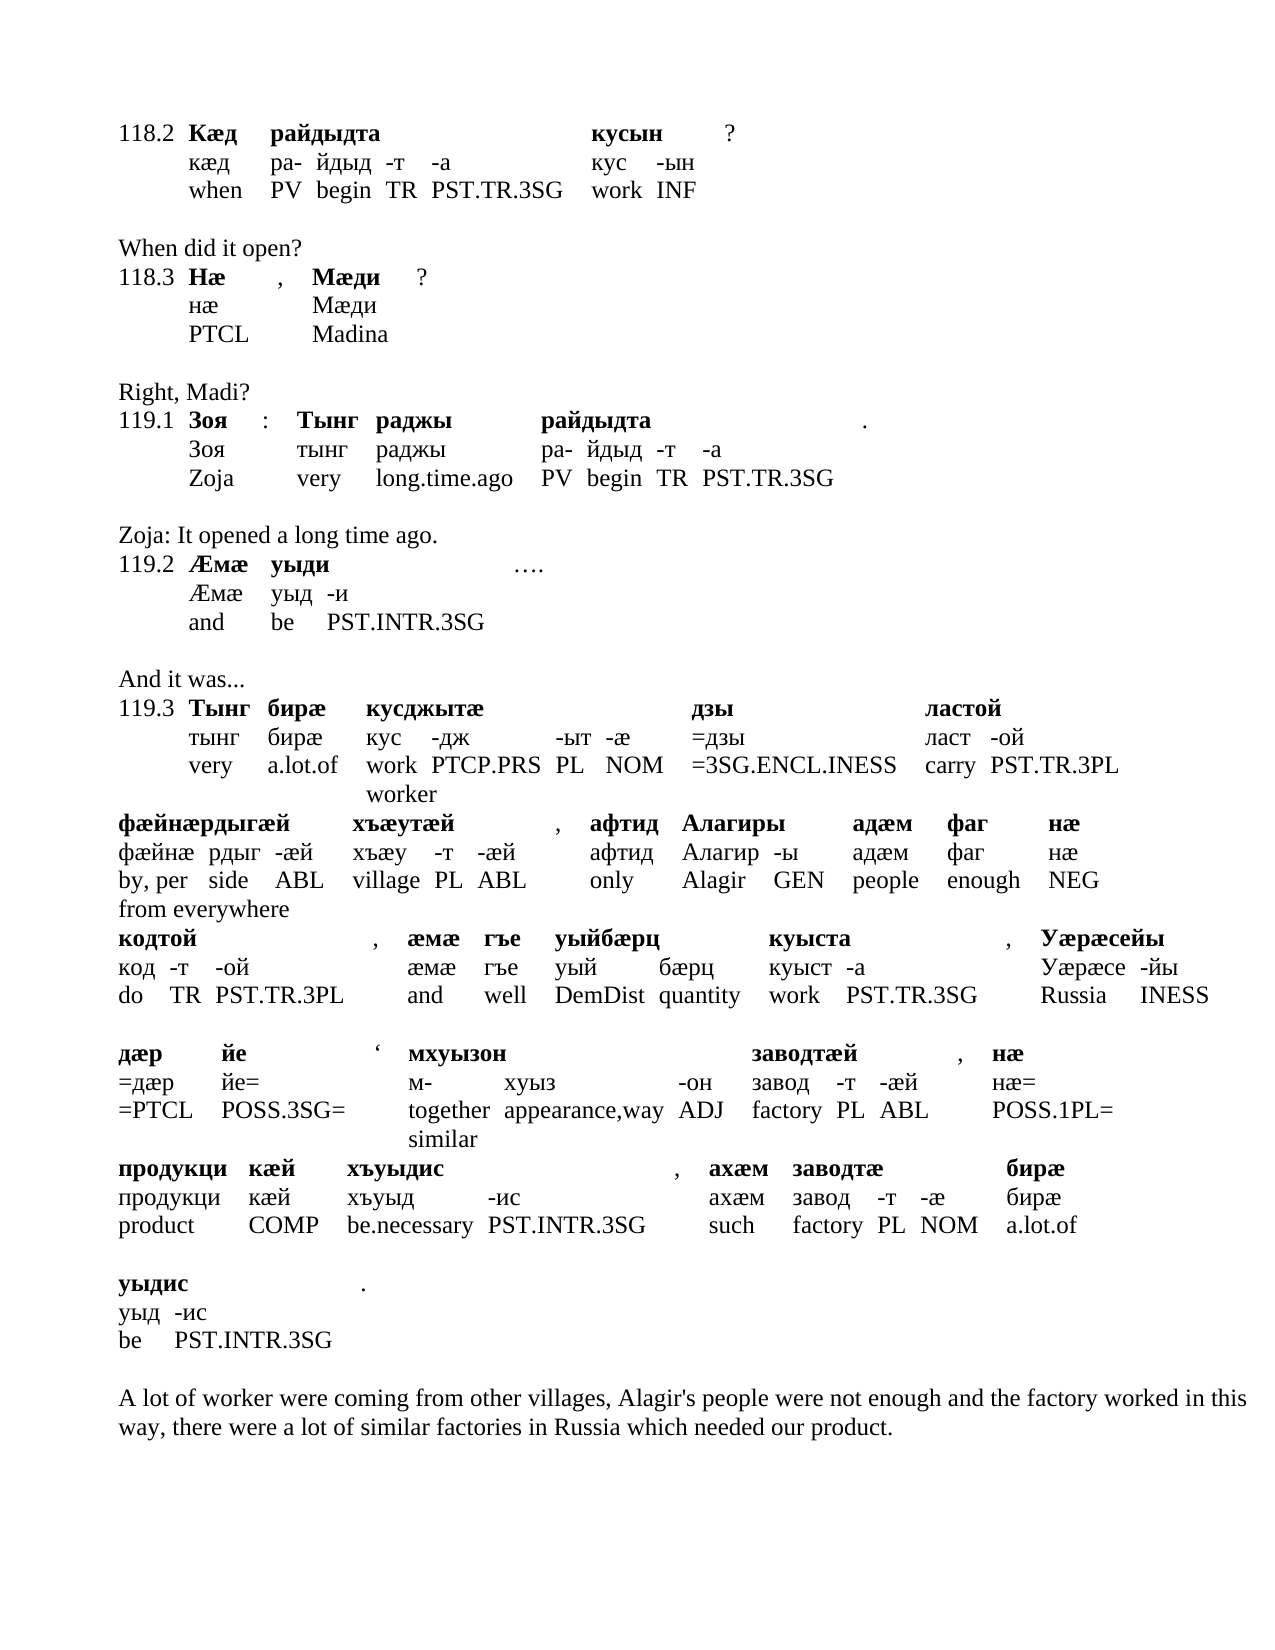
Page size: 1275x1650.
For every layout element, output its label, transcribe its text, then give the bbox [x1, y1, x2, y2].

text Зоя [188, 434, 234, 463]
text -æ [605, 722, 664, 751]
text very [297, 463, 348, 492]
text -ой [215, 952, 344, 981]
text 119.2 [118, 549, 174, 578]
text PST.TR.3PL [990, 751, 1119, 779]
text хъæу [352, 837, 420, 866]
text бирæ [1006, 1182, 1077, 1211]
text бирæ [1006, 1153, 1091, 1182]
text PST.TR.3SG [846, 981, 978, 1009]
text , [555, 808, 576, 837]
text worker [366, 779, 678, 808]
text PST.TR.3SG [431, 176, 563, 204]
text POSS.1PL= [992, 1096, 1114, 1124]
text тынг [297, 434, 348, 463]
text уыд [118, 1297, 160, 1326]
text заводтæй [752, 1038, 943, 1067]
text 119.1 [118, 406, 174, 434]
text begin [316, 176, 372, 204]
text -т [434, 837, 463, 866]
text PST.TR.3PL [215, 981, 344, 1009]
text 119.3 [118, 693, 174, 722]
text ABL [274, 866, 324, 894]
text PTCP.PRS [431, 751, 542, 779]
text афтид [589, 808, 668, 837]
text нæ [1048, 808, 1113, 837]
text TR [385, 176, 417, 204]
text -т [169, 952, 201, 981]
text м- [408, 1067, 490, 1096]
text , [372, 923, 393, 952]
text =3SG.ENCL.INESS [691, 751, 897, 779]
text such [709, 1211, 765, 1239]
text гъе [484, 952, 527, 981]
text Уæрæсе [1040, 952, 1126, 981]
text гъе [484, 923, 541, 952]
text work [366, 751, 417, 779]
text quantity [659, 981, 741, 1009]
text бæрц [659, 952, 741, 981]
text NOM [605, 751, 664, 779]
text PST.INTR.3SG [488, 1211, 646, 1239]
text PL [434, 866, 463, 894]
text Alagir [682, 866, 759, 894]
text -дж [431, 722, 542, 751]
text -ис [174, 1297, 333, 1326]
text , [277, 262, 298, 291]
text POSS.3SG= [221, 1096, 346, 1124]
text тынг [188, 722, 240, 751]
text side [208, 866, 261, 894]
text мхуызон [408, 1038, 738, 1067]
text …. [513, 549, 544, 578]
text a.lot.of [1006, 1211, 1077, 1239]
text нæ [1048, 837, 1099, 866]
text æмæ [407, 952, 456, 981]
text NOM [920, 1211, 978, 1239]
text ADJ [678, 1096, 724, 1124]
text PST.INTR.3SG [174, 1326, 333, 1354]
text carry [925, 751, 976, 779]
text PTCL [188, 319, 249, 348]
text йдыд [316, 147, 372, 176]
text appearance,way [504, 1096, 664, 1124]
text . [360, 1268, 381, 1297]
text factory [752, 1096, 822, 1124]
text завод [792, 1182, 863, 1211]
text -ыт [555, 722, 592, 751]
text -æ [920, 1182, 978, 1211]
text -æй [477, 837, 527, 866]
text -ой [990, 722, 1119, 751]
text уыд [271, 578, 313, 607]
text Zoja [188, 463, 234, 492]
text ластой [925, 693, 1133, 722]
text and [188, 607, 243, 636]
text завод [752, 1067, 822, 1096]
text do [118, 981, 156, 1009]
text PV [270, 176, 302, 204]
text 118.2 [118, 118, 174, 147]
text PL [836, 1096, 866, 1124]
text Кæд [188, 118, 256, 147]
text йе= [221, 1067, 346, 1096]
text -æй [274, 837, 324, 866]
text COMP [248, 1211, 319, 1239]
text раджы [376, 406, 527, 434]
text Алагиры [682, 808, 839, 837]
text ? [724, 118, 745, 147]
text PV [541, 463, 573, 492]
text similar [408, 1124, 738, 1153]
text from everywhere [118, 894, 338, 923]
text well [484, 981, 527, 1009]
text бирæ [267, 722, 338, 751]
text be [118, 1326, 160, 1354]
text уыйбæрц [554, 923, 755, 952]
text хъуыдис [347, 1153, 660, 1182]
text райдыдта [541, 406, 848, 434]
text -æй [879, 1067, 929, 1096]
text Мæди [312, 291, 388, 319]
text INF [656, 176, 697, 204]
text продукци [118, 1153, 234, 1182]
text , [957, 1038, 978, 1067]
text Right, Madi? [118, 377, 1249, 406]
text уыди [271, 549, 499, 578]
text work [768, 981, 832, 1009]
text people [852, 866, 919, 894]
text -ын [656, 147, 697, 176]
text when [188, 176, 242, 204]
text Тынг [188, 693, 253, 722]
text йе [221, 1038, 359, 1067]
text йдыд [587, 434, 642, 463]
text : [262, 406, 283, 434]
text -т [877, 1182, 906, 1211]
text -т [656, 434, 688, 463]
text ласт [925, 722, 976, 751]
text . [862, 406, 883, 434]
text уый [554, 952, 645, 981]
text NEG [1048, 866, 1099, 894]
text код [118, 952, 156, 981]
text кæд [188, 147, 242, 176]
text Тынг [297, 406, 362, 434]
text -т [385, 147, 417, 176]
text нæ [188, 291, 249, 319]
text хуыз [504, 1067, 664, 1096]
text ‘ [373, 1038, 394, 1067]
text A lot of worker were coming from other villages, Alagir's people were not enough and the factory worked in this way, there were a lot of similar factories in Russia which needed our product. [118, 1383, 1249, 1441]
text work [591, 176, 642, 204]
text be.necessary [347, 1211, 474, 1239]
text village [352, 866, 420, 894]
text Æмæ [188, 578, 243, 607]
text рдыг [208, 837, 261, 866]
text фæйнæрдыгæй [118, 808, 338, 837]
text куыст [768, 952, 832, 981]
text -йы [1140, 952, 1209, 981]
text GEN [773, 866, 825, 894]
text Зоя [188, 406, 248, 434]
text фаг [947, 808, 1034, 837]
text кæй [248, 1182, 319, 1211]
text кусджытæ [366, 693, 678, 722]
text -а [702, 434, 834, 463]
text -ис [488, 1182, 646, 1211]
text Madina [312, 319, 388, 348]
text фаг [947, 837, 1021, 866]
text PST.INTR.3SG [327, 607, 485, 636]
text продукци [118, 1182, 221, 1211]
text only [589, 866, 654, 894]
text бирæ [267, 693, 352, 722]
text When did it open? [118, 233, 1249, 262]
text And it was... [118, 664, 1249, 693]
text enough [947, 866, 1021, 894]
text TR [656, 463, 688, 492]
text together [408, 1096, 490, 1124]
text -он [678, 1067, 724, 1096]
text =PTCL [118, 1096, 193, 1124]
text ахæм [709, 1153, 779, 1182]
text ахæм [709, 1182, 765, 1211]
text хъуыд [347, 1182, 474, 1211]
text Алагир [682, 837, 759, 866]
text ABL [477, 866, 527, 894]
text кусын [591, 118, 710, 147]
text by, per [118, 866, 194, 894]
text -ы [773, 837, 825, 866]
text нæ [992, 1038, 1127, 1067]
text =дæр [118, 1067, 193, 1096]
text =дзы [691, 722, 897, 751]
text TR [169, 981, 201, 1009]
text very [188, 751, 240, 779]
text -и [327, 578, 485, 607]
text DemDist [554, 981, 645, 1009]
text Russia [1040, 981, 1126, 1009]
text -т [836, 1067, 866, 1096]
text be [271, 607, 313, 636]
text long.time.ago [376, 463, 513, 492]
text a.lot.of [267, 751, 338, 779]
text Мæди [312, 262, 402, 291]
text раджы [376, 434, 513, 463]
text Æмæ [188, 549, 257, 578]
text кус [366, 722, 417, 751]
text куыста [768, 923, 992, 952]
text product [118, 1211, 221, 1239]
text хъæутæй [352, 808, 541, 837]
text кæй [248, 1153, 333, 1182]
text -а [846, 952, 978, 981]
text begin [587, 463, 642, 492]
text PL [877, 1211, 906, 1239]
text and [407, 981, 456, 1009]
text æмæ [407, 923, 470, 952]
text Нæ [188, 262, 263, 291]
text , [674, 1153, 695, 1182]
text factory [792, 1211, 863, 1239]
text нæ= [992, 1067, 1114, 1096]
text -а [431, 147, 563, 176]
text адæм [852, 837, 919, 866]
text кус [591, 147, 642, 176]
text , [1005, 923, 1026, 952]
text Zoja: It opened a long time ago. [118, 521, 1249, 549]
text PST.TR.3SG [702, 463, 834, 492]
text ра- [541, 434, 573, 463]
text райдыдта [270, 118, 577, 147]
text ABL [879, 1096, 929, 1124]
text ра- [270, 147, 302, 176]
text Уæрæсейы [1040, 923, 1223, 952]
text фæйнæ [118, 837, 194, 866]
text адæм [852, 808, 933, 837]
text заводтæ [792, 1153, 992, 1182]
text афтид [589, 837, 654, 866]
text INESS [1140, 981, 1209, 1009]
text уыдис [118, 1268, 346, 1297]
text PL [555, 751, 592, 779]
text кодтой [118, 923, 358, 952]
text дæр [118, 1038, 207, 1067]
text дзы [691, 693, 911, 722]
text 118.3 [118, 262, 174, 291]
text ? [416, 262, 437, 291]
